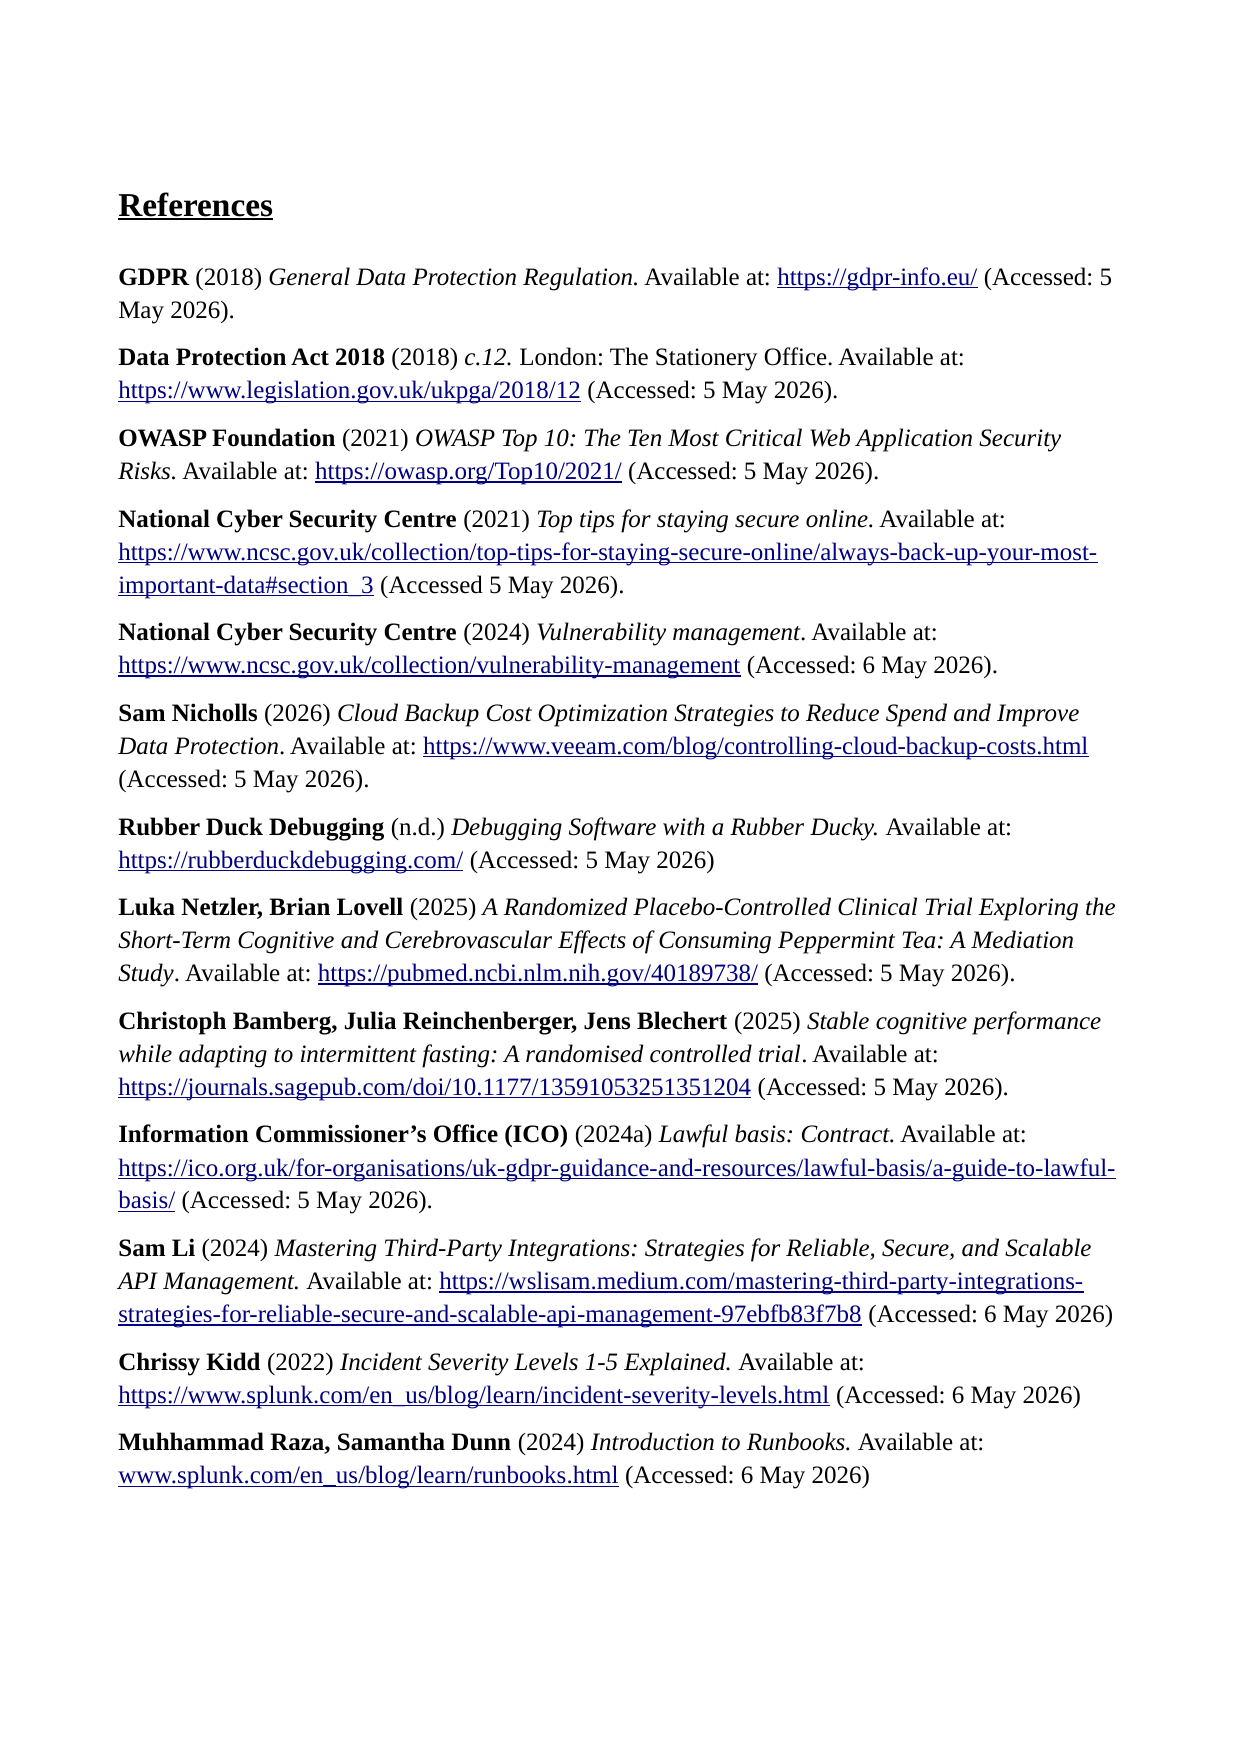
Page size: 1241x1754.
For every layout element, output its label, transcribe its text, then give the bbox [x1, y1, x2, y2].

text Luka Netzler, Brian Lovell (2025) A Randomized Placebo-Controlled Clinical Trial Exploring the Short-Term Cognitive and Cerebrovascular Effects of Consuming Peppermint Tea: A Mediation Study. Available at: https://pubmed.ncbi.nlm.nih.gov/40189738/ (Accessed: 5 May 2026). [118, 892, 1122, 987]
text GDPR (2018) General Data Protection Regulation. Available at: https://gdpr-info.eu/ (Accessed: 5 May 2026). [118, 262, 1122, 324]
text Data Protection Act 2018 (2018) c.12. London: The Stationery Office. Available at: https://www.legislation.gov.uk/ukpga/2018/12 (Accessed: 5 May 2026). [118, 342, 1122, 404]
text National Cyber Security Centre (2021) Top tips for staying secure online. Available at: https://www.ncsc.gov.uk/collection/top-tips-for-staying-secure-online/always-back-up-your-most-important-data#section_3 (Accessed 5 May 2026). [118, 504, 1122, 598]
text Sam Nicholls (2026) Cloud Backup Cost Optimization Strategies to Reduce Spend and Improve Data Protection. Available at: https://www.veeam.com/blog/controlling-cloud-backup-costs.html (Accessed: 5 May 2026). [118, 698, 1122, 793]
text Information Commissioner’s Office (ICO) (2024a) Lawful basis: Contract. Available at: https://ico.org.uk/for-organisations/uk-gdpr-guidance-and-resources/lawful-basis/a-guide-to-lawful-basis/ (Accessed: 5 May 2026). [118, 1119, 1122, 1214]
text Chrissy Kidd (2022) Incident Severity Levels 1-5 Explained. Available at: https://www.splunk.com/en_us/blog/learn/incident-severity-levels.html (Accessed: 6 May 2026) [118, 1347, 1122, 1409]
text Rubber Duck Debugging (n.d.) Debugging Software with a Rubber Ducky. Available at: https://rubberduckdebugging.com/ (Accessed: 5 May 2026) [118, 812, 1122, 873]
text Sam Li (2024) Mastering Third-Party Integrations: Strategies for Reliable, Secure, and Scalable API Management. Available at: https://wslisam.medium.com/mastering-third-party-integrations-strategies-for-reliable-secure-and-scalable-api-management-97ebfb83f7b8 (Accessed: 6 May 2026) [118, 1233, 1122, 1328]
text References [118, 185, 1122, 223]
text National Cyber Security Centre (2024) Vulnerability management. Available at: https://www.ncsc.gov.uk/collection/vulnerability-management (Accessed: 6 May 2026). [118, 617, 1122, 679]
text Muhhammad Raza, Samantha Dunn (2024) Introduction to Runbooks. Available at: www.splunk.com/en_us/blog/learn/runbooks.html (Accessed: 6 May 2026) [118, 1427, 1122, 1489]
text Christoph Bamberg, Julia Reinchenberger, Jens Blechert (2025) Stable cognitive performance while adapting to intermittent fasting: A randomised controlled trial. Available at: https://journals.sagepub.com/doi/10.1177/13591053251351204 (Accessed: 5 May 2026). [118, 1006, 1122, 1101]
text OWASP Foundation (2021) OWASP Top 10: The Ten Most Critical Web Application Security Risks. Available at: https://owasp.org/Top10/2021/ (Accessed: 5 May 2026). [118, 423, 1122, 485]
